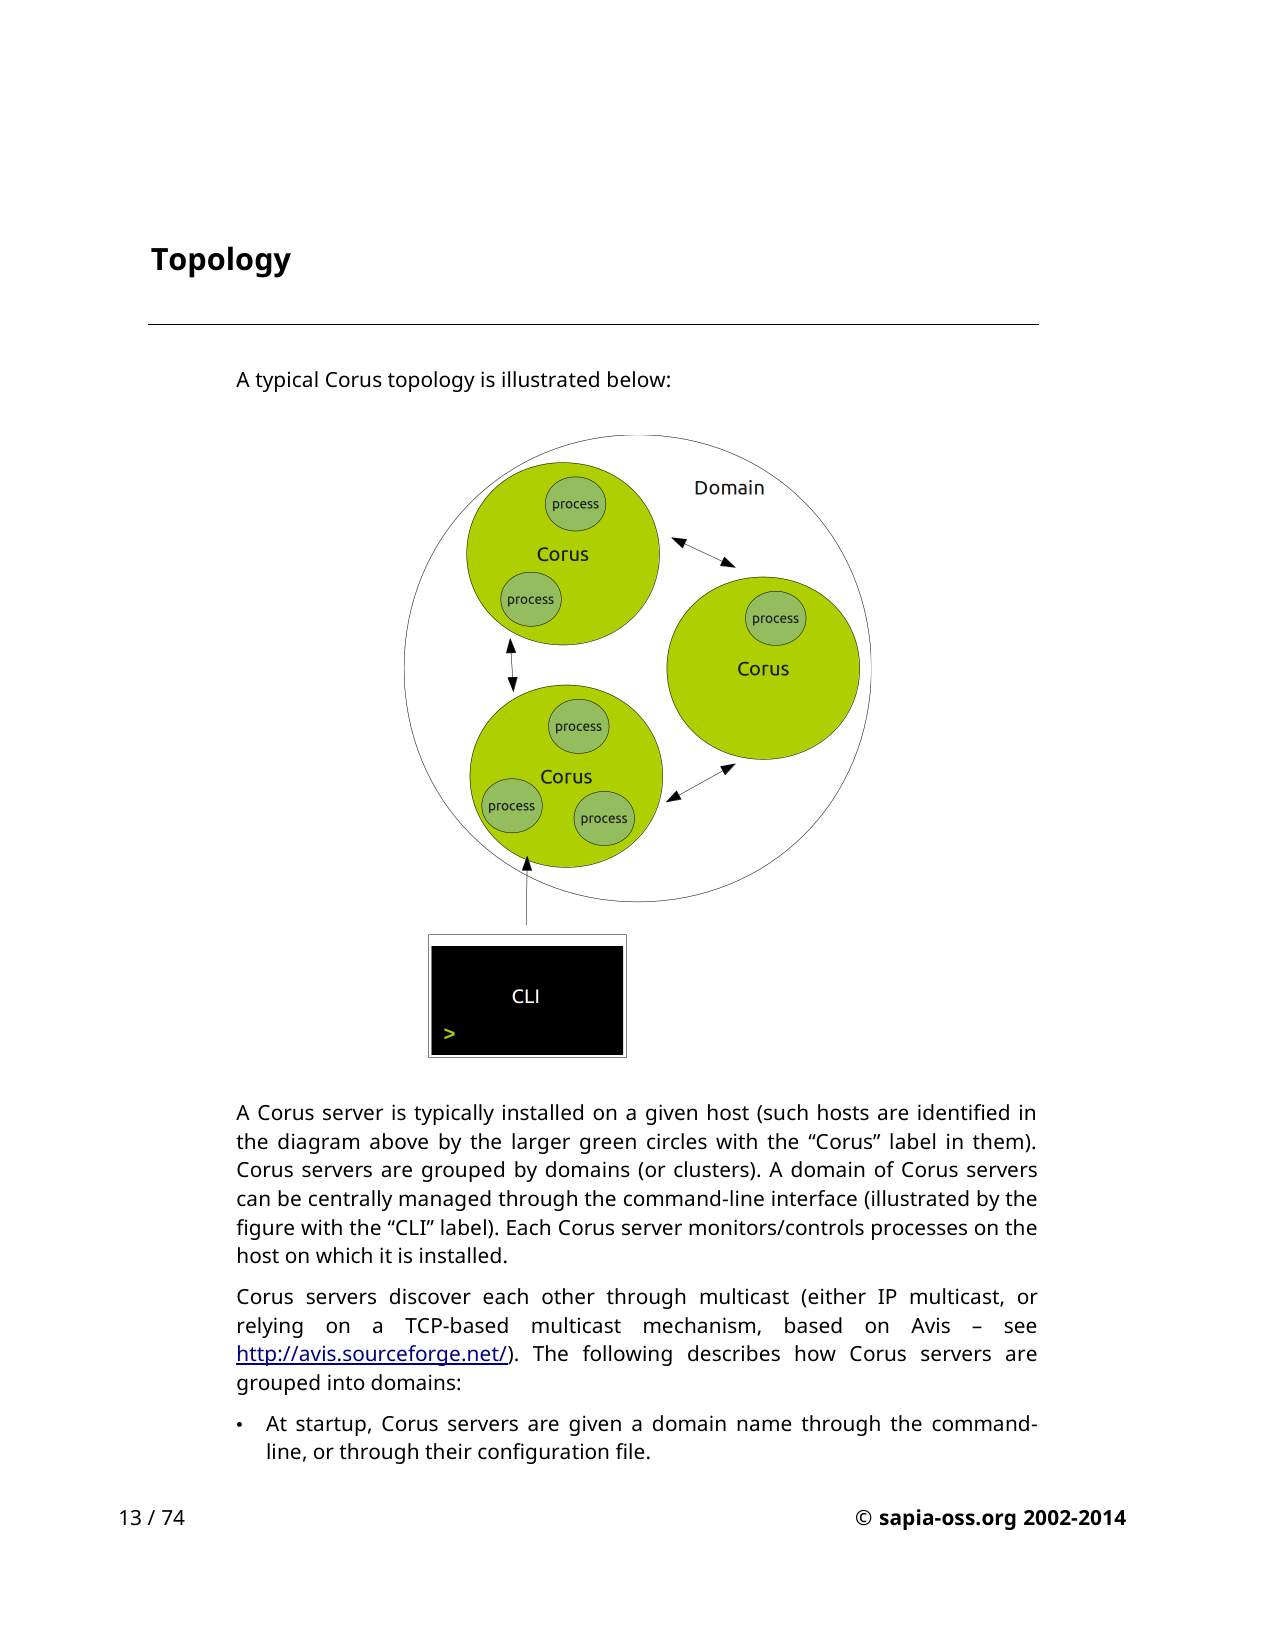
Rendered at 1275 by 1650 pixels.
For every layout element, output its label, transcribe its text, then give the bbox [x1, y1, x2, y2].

subtitle Topology [148, 235, 1039, 324]
list At startup, Corus servers are given a domain name through the command-line, or through their configuration file. [236, 1409, 1039, 1466]
text A typical Corus topology is illustrated below: [236, 365, 1039, 394]
picture [403, 435, 872, 1058]
text Corus servers discover each other through multicast (either IP multicast, or relying on a TCP-based multicast mechanism, based on Avis – see http://avis.sourceforge.net/). The following describes how Corus servers are grouped into domains: [236, 1282, 1039, 1396]
text A Corus server is typically installed on a given host (such hosts are identified in the diagram above by the larger green circles with the “Corus” label in them). Corus servers are grouped by domains (or clusters). A domain of Corus servers can be centrally managed through the command-line interface (illustrated by the figure with the “CLI” label). Each Corus server monitors/controls processes on the host on which it is installed. [236, 1098, 1039, 1269]
